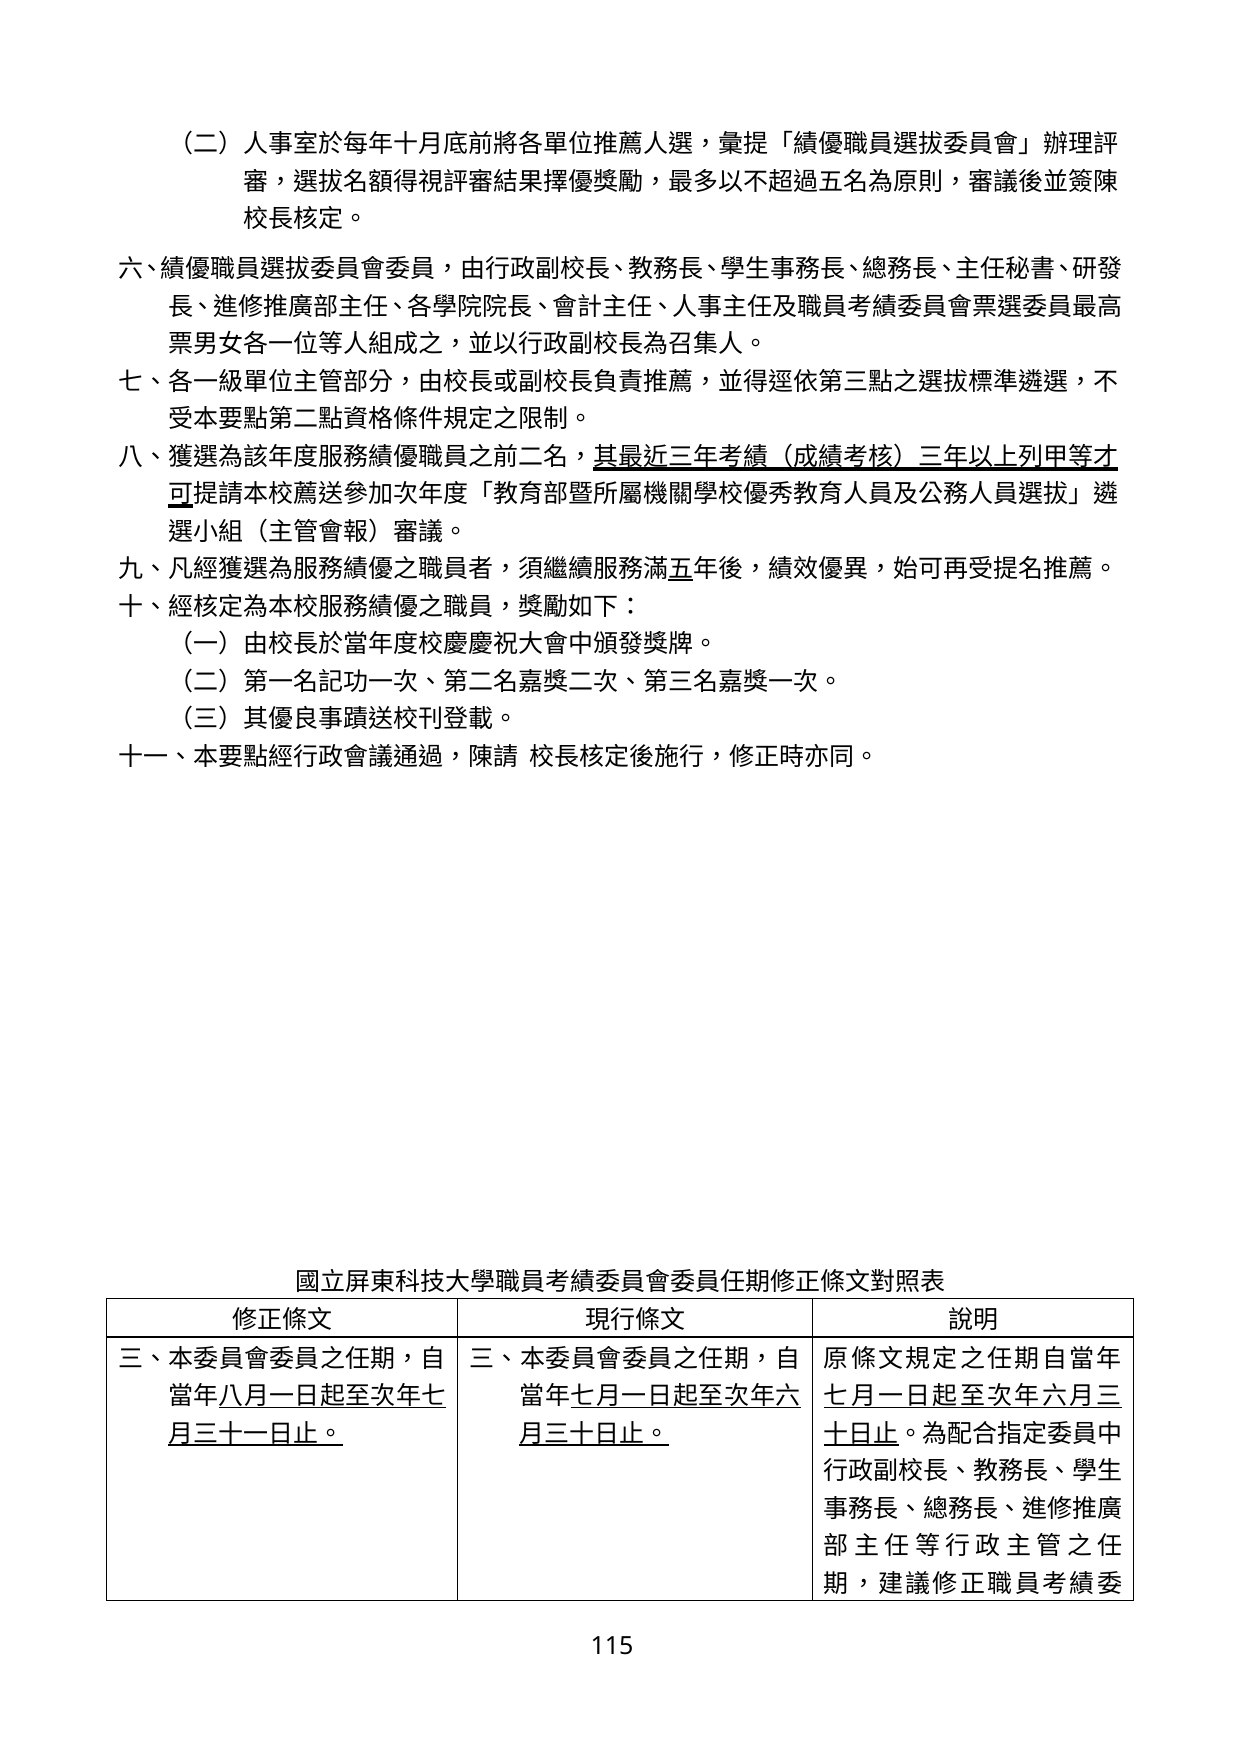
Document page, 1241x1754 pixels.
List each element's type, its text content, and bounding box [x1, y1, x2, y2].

text 七、各一級單位主管部分，由校長或副校長負責推薦，並得逕依第三點之選拔標準遴選，不受本要點第二點資格條件規定之限制。 [118, 360, 1122, 435]
text 十一、本要點經行政會議通過，陳請 校長核定後施行，修正時亦同。 [118, 735, 1122, 773]
text 九、凡經獲選為服務績優之職員者，須繼續服務滿五年後，績效優異，始可再受提名推薦。 [118, 548, 1122, 585]
table_header 修正條文 [107, 1299, 457, 1336]
table_cell 原條文規定之任期自當年七月一日起至次年六月三十日止。為配合指定委員中行政副校長、教務長、學生事務長、總務長、進修推廣部主任等行政主管之任期，建議修正職員考績委 [813, 1338, 1133, 1600]
text （二）人事室於每年十月底前將各單位推薦人選，彙提「績優職員選拔委員會」辦理評審，選拔名額得視評審結果擇優獎勵，最多以不超過五名為原則，審議後並簽陳校長核定。 [168, 123, 1122, 235]
text （三）其優良事蹟送校刊登載。 [118, 698, 1122, 735]
text 六、績優職員選拔委員會委員，由行政副校長、教務長、學生事務長、總務長、主任秘書、研發長、進修推廣部主任、各學院院長、會計主任、人事主任及職員考績委員會票選委員最高票男女各一位等人組成之，並以行政副校長為召集人。 [118, 248, 1122, 360]
text （二）第一名記功一次、第二名嘉獎二次、第三名嘉獎一次。 [118, 660, 1122, 698]
table_cell 三、本委員會委員之任期，自當年七月一日起至次年六月三十日止。 [458, 1338, 812, 1600]
text 十、經核定為本校服務績優之職員，獎勵如下： [118, 585, 1122, 623]
table_cell 三、本委員會委員之任期，自當年八月一日起至次年七月三十一日止。 [107, 1338, 457, 1600]
text 國立屏東科技大學職員考績委員會委員任期修正條文對照表 [118, 1260, 1122, 1298]
table_header 現行條文 [458, 1299, 812, 1336]
text （一）由校長於當年度校慶慶祝大會中頒發獎牌。 [118, 623, 1122, 660]
text 八、獲選為該年度服務績優職員之前二名，其最近三年考績（成績考核）三年以上列甲等才可提請本校薦送參加次年度「教育部暨所屬機關學校優秀教育人員及公務人員選拔」遴選小組（主管會報）審議。 [118, 435, 1122, 548]
table_header 說明 [813, 1299, 1133, 1336]
